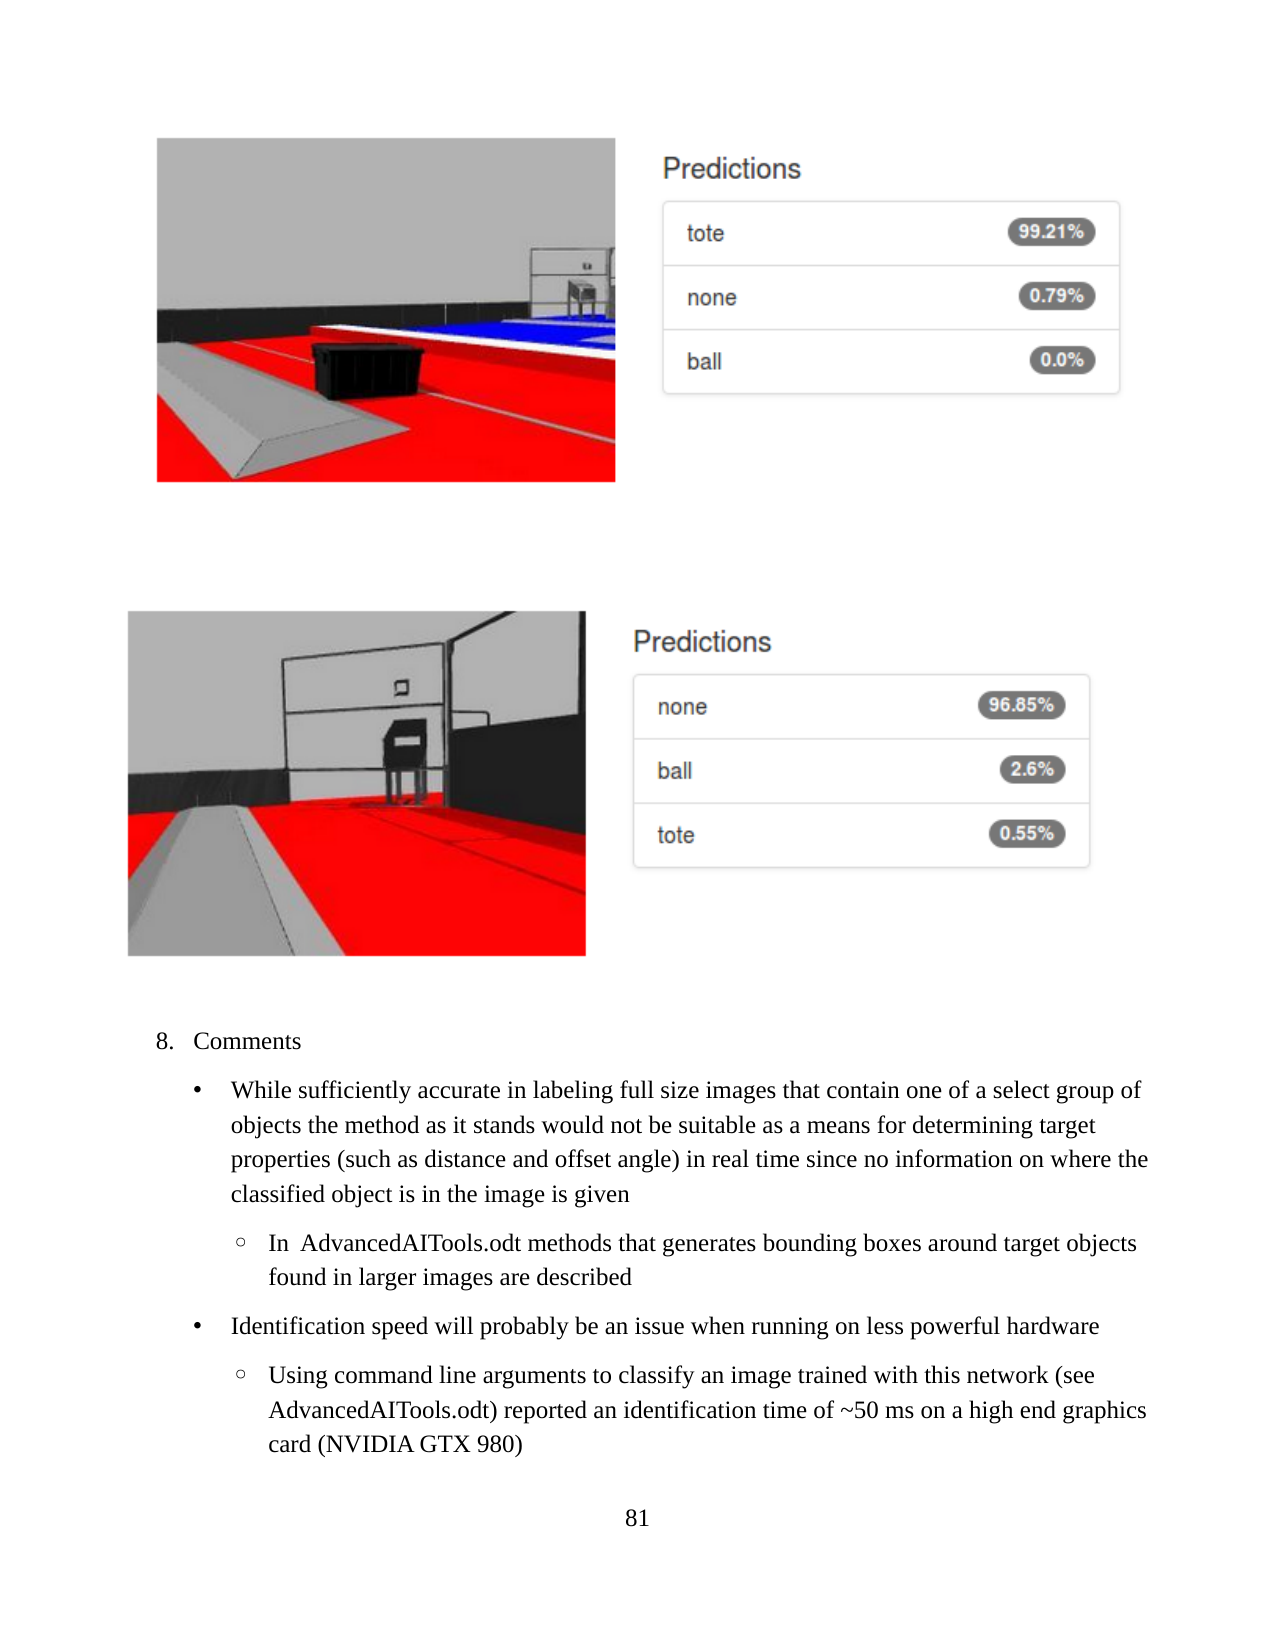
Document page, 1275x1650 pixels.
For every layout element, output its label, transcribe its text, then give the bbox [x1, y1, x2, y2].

list In AdvancedAITools.odt methods that generates bounding boxes around target objects found in larger images are described [231, 1228, 1157, 1291]
picture [126, 118, 1149, 498]
list Using command line arguments to classify an image trained with this network (see AdvancedAITools.odt) reported an identification time of ~50 ms on a high end graphics card (NVIDIA GTX 980) [231, 1361, 1157, 1458]
picture [97, 592, 1119, 972]
list While sufficiently accurate in labeling full size images that contain one of a select group of objects the method as it stands would not be suitable as a means for determining target properties (such as distance and offset angle) in real time since no information on where the classified object is in the image is given [193, 1075, 1157, 1208]
list Comments [156, 1026, 1157, 1055]
list Identification speed will probably be an issue when running on less powerful hardware [193, 1311, 1157, 1340]
